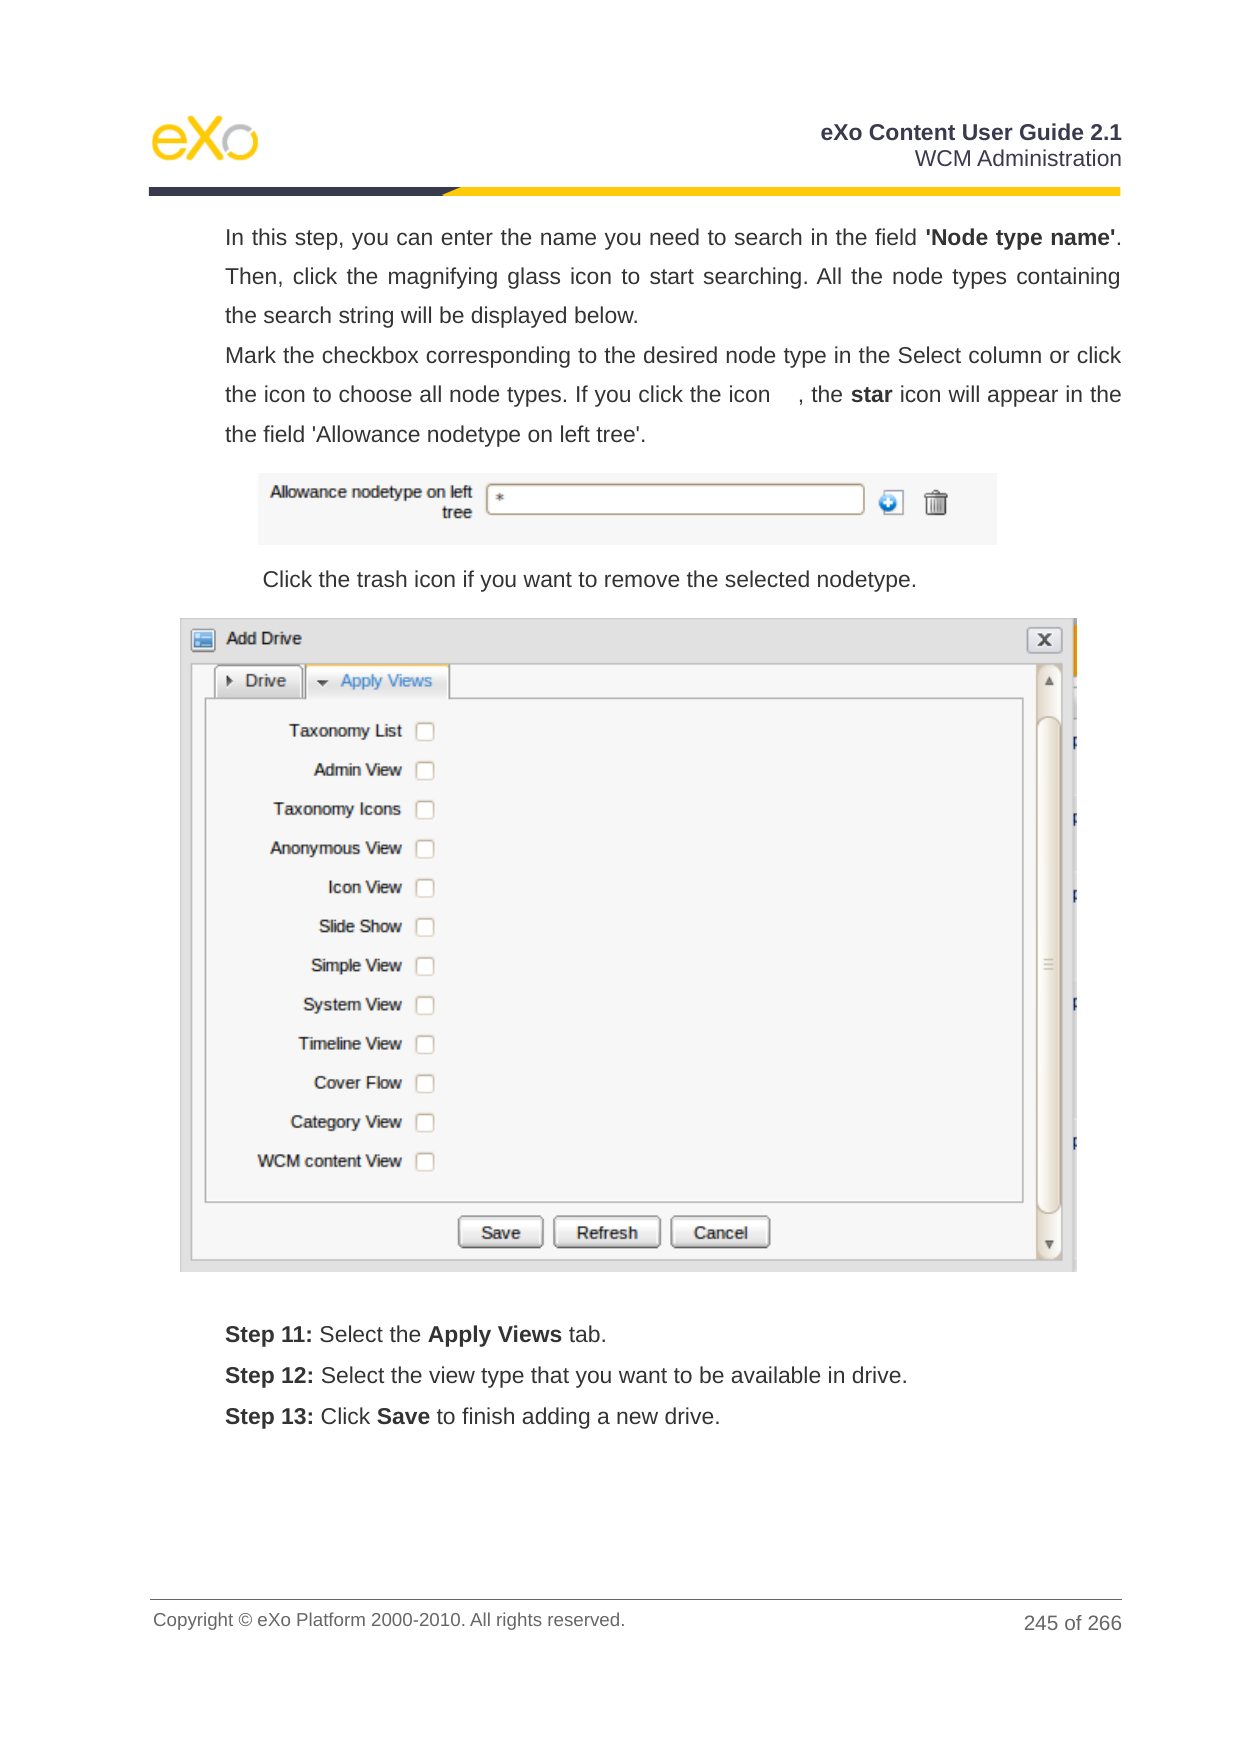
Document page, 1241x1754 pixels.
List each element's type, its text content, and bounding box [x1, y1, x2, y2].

list Step 13: Click Save to finish adding a new drive. [187, 1403, 1122, 1429]
picture [258, 473, 998, 545]
picture [180, 618, 1077, 1272]
list Step 12: Select the view type that you want to be available in drive. [187, 1362, 1122, 1388]
list Step 11: Select the Apply Views tab. [187, 1321, 1122, 1347]
picture [148, 187, 1121, 196]
list Click the trash icon if you want to remove the selected nodetype. [225, 460, 1122, 592]
list In this step, you can enter the name you need to search in the field 'Node type name'. Then, click the magnifying glass icon to start searching. All the node types containing the search string will be displayed below. [187, 223, 1122, 329]
picture [152, 115, 259, 161]
list Mark the checkbox corresponding to the desired node type in the Select column or click the icon to choose all node types. If you click the icon , the star icon will appear in the the field 'Allowance nodetype on left tree'. [187, 342, 1122, 447]
